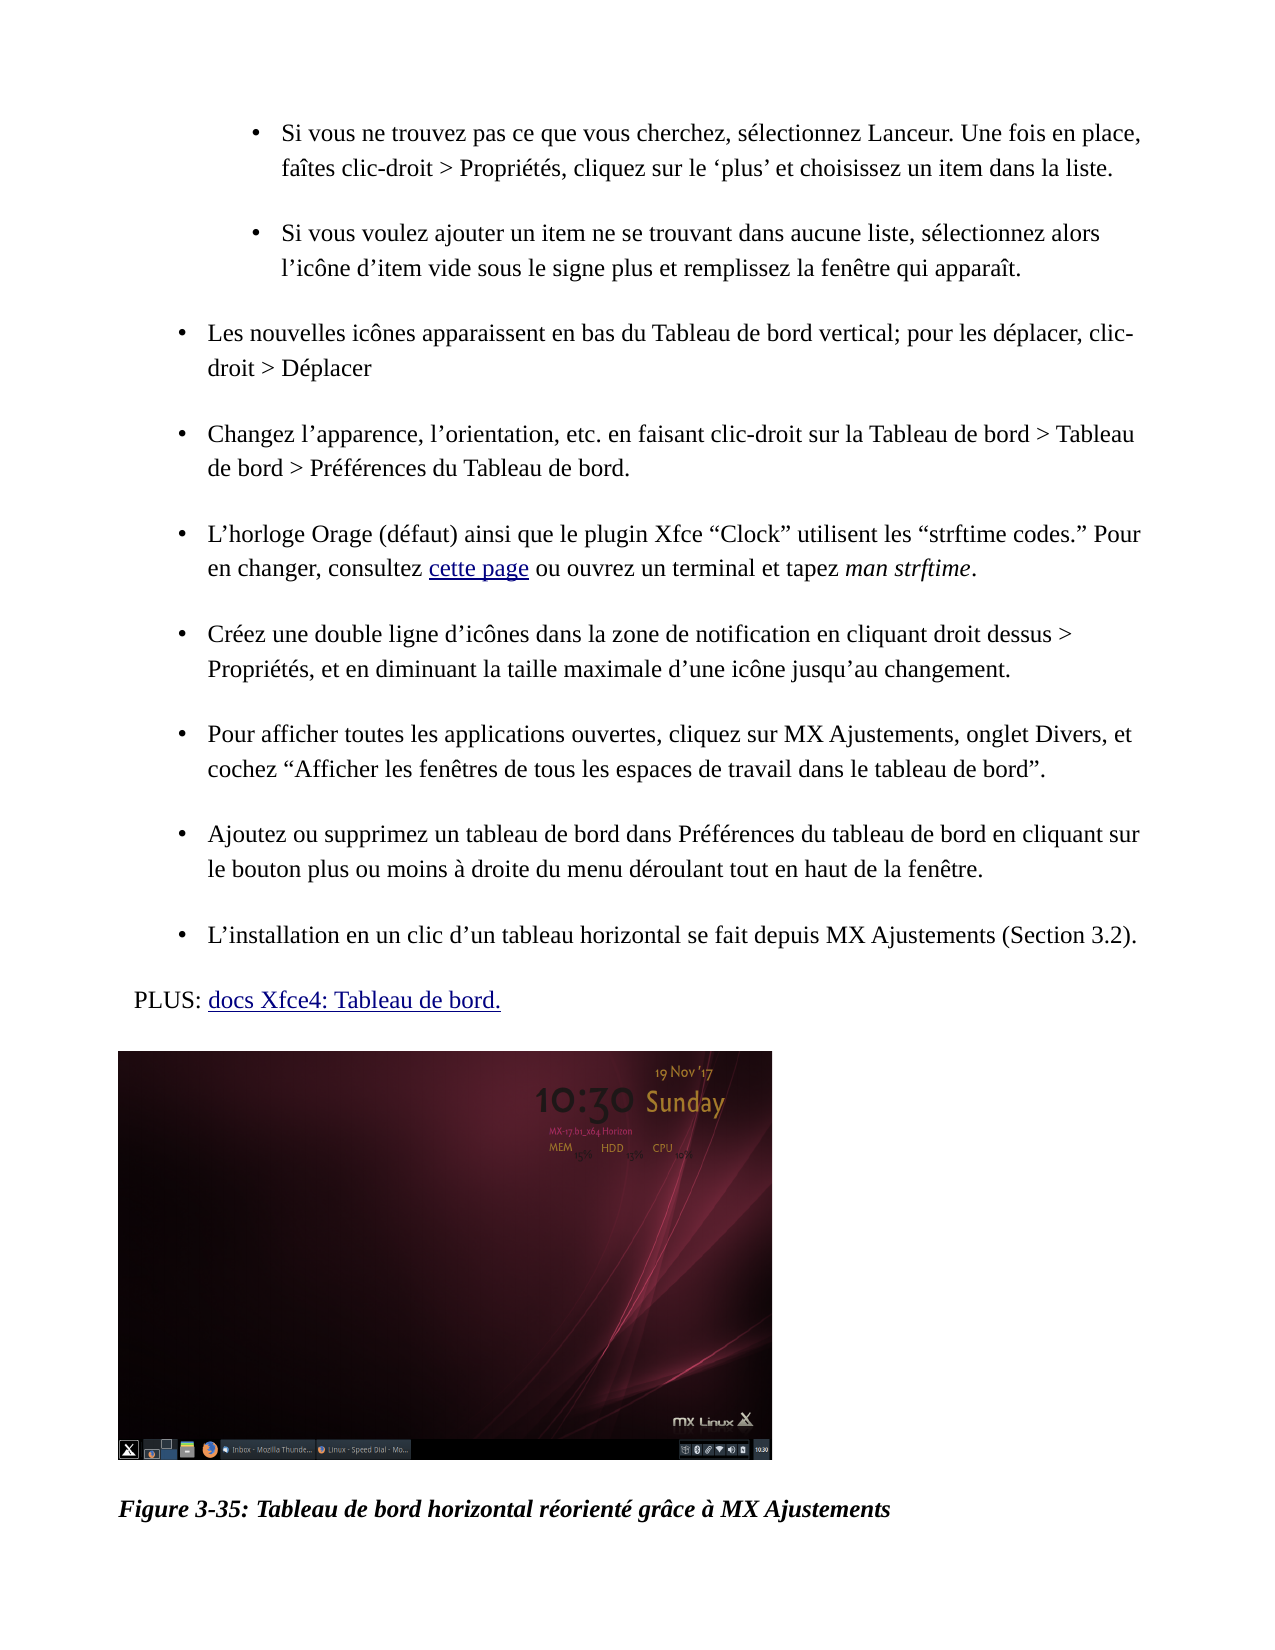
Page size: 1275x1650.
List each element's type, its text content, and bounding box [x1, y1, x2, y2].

list L’horloge Orage (défaut) ainsi que le plugin Xfce “Clock” utilisent les “strftime codes.” Pour en changer, consultez cette page ou ouvrez un terminal et tapez man strftime. [178, 519, 1141, 582]
list L’installation en un clic d’un tableau horizontal se fait depuis MX Ajustements (Section 3.2). [178, 920, 1141, 948]
list Créez une double ligne d’icônes dans la zone de notification en cliquant droit dessus > Propriétés, et en diminuant la taille maximale d’une icône jusqu’au changement. [178, 619, 1141, 682]
list Changez l’apparence, l’orientation, etc. en faisant clic-droit sur la Tableau de bord > Tableau de bord > Préférences du Tableau de bord. [178, 419, 1141, 482]
list Ajoutez ou supprimez un tableau de bord dans Préférences du tableau de bord en cliquant sur le bouton plus ou moins à droite du menu déroulant tout en haut de la fenêtre. [178, 819, 1141, 883]
picture [118, 1051, 773, 1460]
text PLUS: docs Xfce4: Tableau de bord. [134, 986, 1141, 1014]
text Figure 3-35: Tableau de bord horizontal réorienté grâce à MX Ajustements [118, 1494, 1157, 1523]
list Si vous voulez ajouter un item ne se trouvant dans aucune liste, sélectionnez alors l’icône d’item vide sous le signe plus et remplissez la fenêtre qui apparaît. [252, 218, 1141, 282]
list Pour afficher toutes les applications ouvertes, cliquez sur MX Ajustements, onglet Divers, et cochez “Afficher les fenêtres de tous les espaces de travail dans le tableau de bord”. [178, 719, 1141, 783]
list Les nouvelles icônes apparaissent en bas du Tableau de bord vertical; pour les déplacer, clic-droit > Déplacer [178, 318, 1141, 382]
list Si vous ne trouvez pas ce que vous cherchez, sélectionnez Lanceur. Une fois en place, faîtes clic-droit > Propriétés, cliquez sur le ‘plus’ et choisissez un item dans la liste. [252, 118, 1141, 181]
